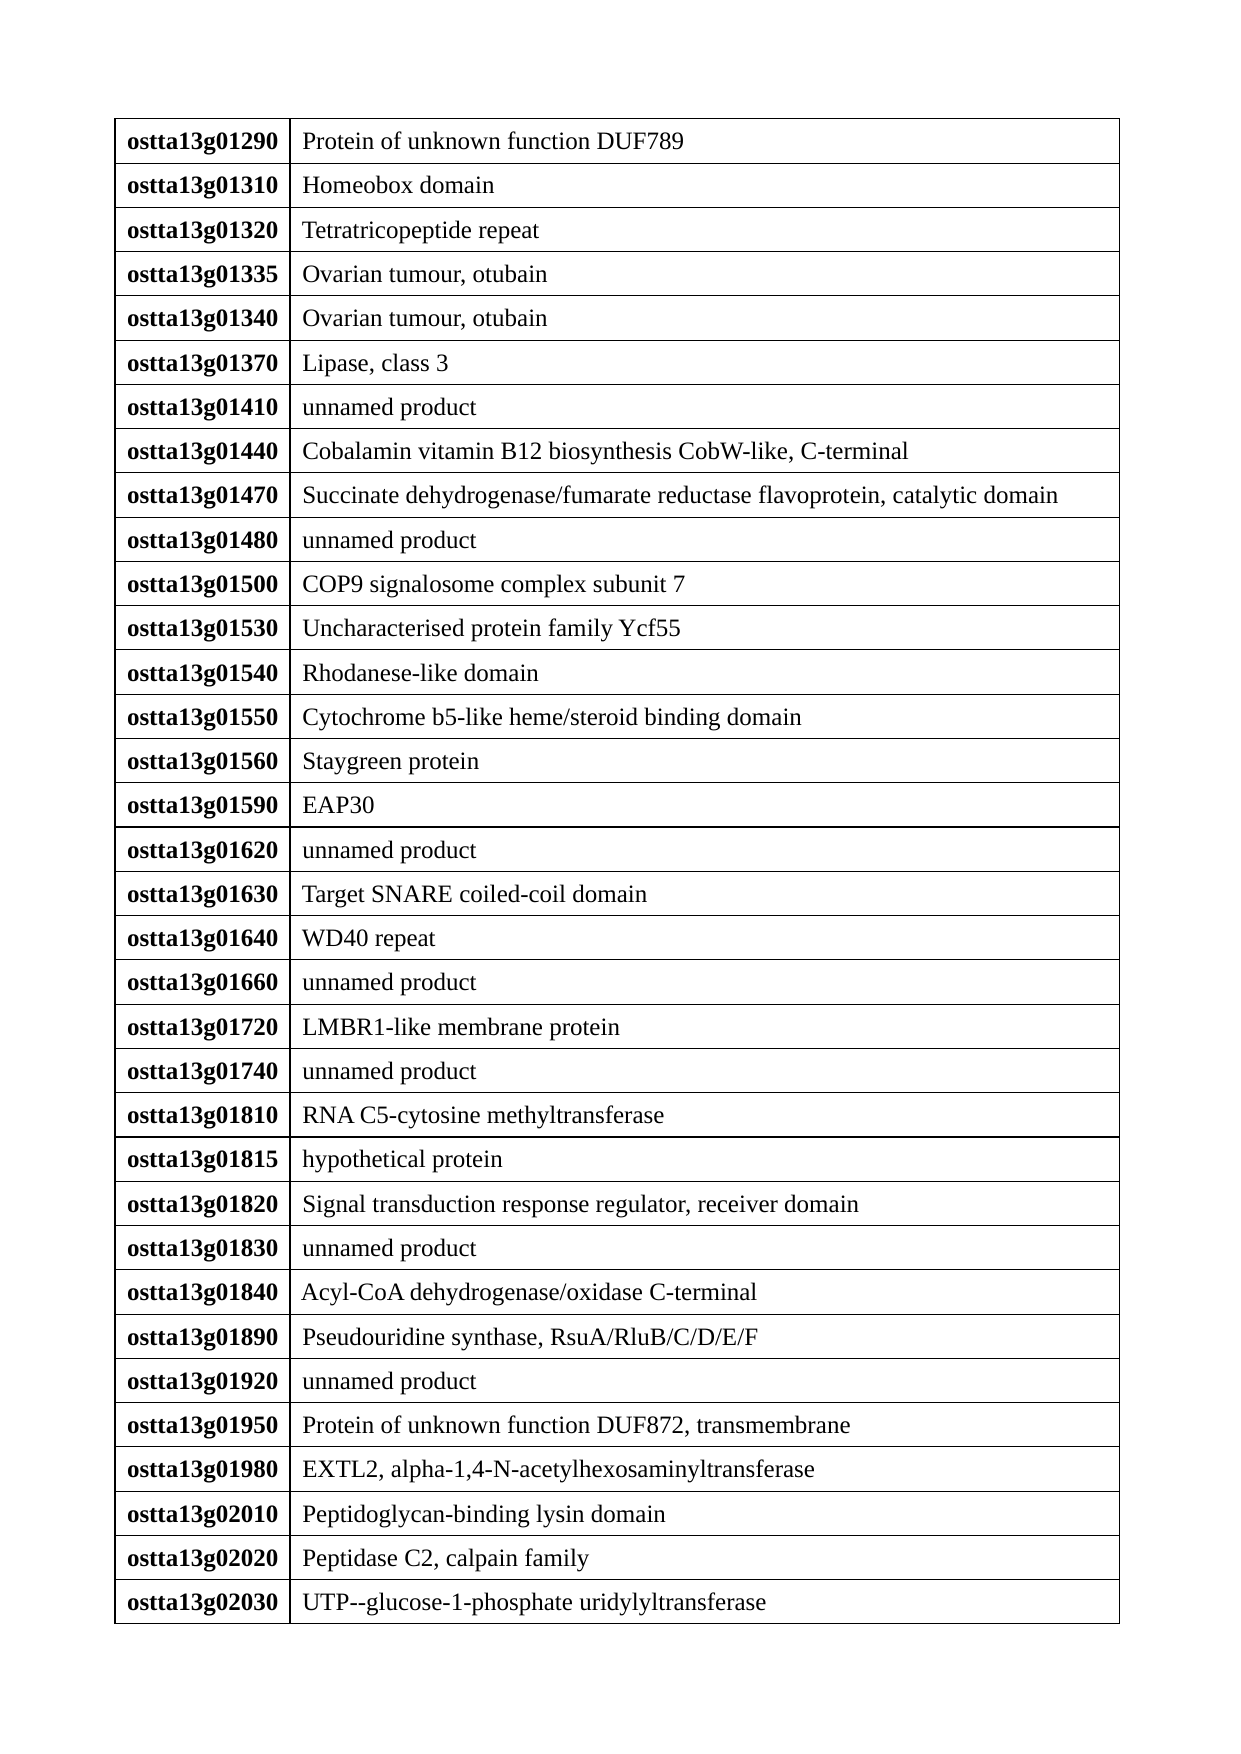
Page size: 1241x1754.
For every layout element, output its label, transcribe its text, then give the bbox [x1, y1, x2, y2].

table_cell hypothetical protein [291, 1138, 1119, 1181]
table_cell Pseudouridine synthase, RsuA/RluB/C/D/E/F [291, 1315, 1119, 1358]
table_cell ostta13g01620 [116, 828, 289, 871]
table_cell Tetratricopeptide repeat [291, 208, 1119, 251]
table_cell Protein of unknown function DUF789 [291, 119, 1119, 162]
table_cell ostta13g01720 [116, 1005, 289, 1048]
table_cell Peptidoglycan-binding lysin domain [291, 1492, 1119, 1535]
table_cell ostta13g01920 [116, 1359, 289, 1402]
table_cell ostta13g01410 [116, 385, 289, 428]
table_cell unnamed product [291, 1359, 1119, 1402]
table_cell unnamed product [291, 385, 1119, 428]
table_cell EAP30 [291, 783, 1119, 826]
table_cell ostta13g01980 [116, 1447, 289, 1491]
table_cell ostta13g02020 [116, 1536, 289, 1579]
table_cell ostta13g01550 [116, 695, 289, 738]
table_cell ostta13g01530 [116, 606, 289, 649]
table_cell ostta13g02030 [116, 1580, 289, 1623]
table_cell Cytochrome b5-like heme/steroid binding domain [291, 695, 1119, 738]
table_cell unnamed product [291, 828, 1119, 871]
table_cell ostta13g01740 [116, 1049, 289, 1092]
table_cell ostta13g01540 [116, 650, 289, 694]
table_cell ostta13g01820 [116, 1182, 289, 1225]
table_cell Cobalamin vitamin B12 biosynthesis CobW-like, C-terminal [291, 429, 1119, 472]
table_cell Ovarian tumour, otubain [291, 296, 1119, 339]
table_cell Uncharacterised protein family Ycf55 [291, 606, 1119, 649]
table_cell Staygreen protein [291, 739, 1119, 782]
table_cell Homeobox domain [291, 164, 1119, 207]
table_cell ostta13g01950 [116, 1403, 289, 1446]
table_cell ostta13g01340 [116, 296, 289, 339]
table_cell unnamed product [291, 1049, 1119, 1092]
table_cell ostta13g01630 [116, 872, 289, 915]
table_cell ostta13g01830 [116, 1226, 289, 1269]
table_cell ostta13g01660 [116, 960, 289, 1003]
table_cell ostta13g01840 [116, 1270, 289, 1313]
table_cell ostta13g01640 [116, 916, 289, 959]
table_cell ostta13g01480 [116, 518, 289, 561]
table_cell Lipase, class 3 [291, 341, 1119, 384]
table_cell ostta13g02010 [116, 1492, 289, 1535]
table_cell Ovarian tumour, otubain [291, 252, 1119, 295]
table_cell ostta13g01500 [116, 562, 289, 605]
table_cell ostta13g01590 [116, 783, 289, 826]
table_cell unnamed product [291, 518, 1119, 561]
table_cell unnamed product [291, 960, 1119, 1003]
table_cell ostta13g01290 [116, 119, 289, 162]
table_cell ostta13g01560 [116, 739, 289, 782]
table_cell ostta13g01470 [116, 473, 289, 517]
table_cell Protein of unknown function DUF872, transmembrane [291, 1403, 1119, 1446]
table_cell ostta13g01370 [116, 341, 289, 384]
table_cell Succinate dehydrogenase/fumarate reductase flavoprotein, catalytic domain [291, 473, 1119, 517]
table_cell ostta13g01320 [116, 208, 289, 251]
table_cell ostta13g01890 [116, 1315, 289, 1358]
table_cell Peptidase C2, calpain family [291, 1536, 1119, 1579]
table_cell Signal transduction response regulator, receiver domain [291, 1182, 1119, 1225]
table_cell ostta13g01440 [116, 429, 289, 472]
table_cell EXTL2, alpha-1,4-N-acetylhexosaminyltransferase [291, 1447, 1119, 1491]
table_cell Rhodanese-like domain [291, 650, 1119, 694]
table_cell UTP--glucose-1-phosphate uridylyltransferase [291, 1580, 1119, 1623]
table_cell ostta13g01335 [116, 252, 289, 295]
table_cell Acyl-CoA dehydrogenase/oxidase C-terminal [291, 1270, 1119, 1313]
table_cell COP9 signalosome complex subunit 7 [291, 562, 1119, 605]
table_cell unnamed product [291, 1226, 1119, 1269]
table_cell ostta13g01310 [116, 164, 289, 207]
table_cell ostta13g01810 [116, 1093, 289, 1136]
table_cell RNA C5-cytosine methyltransferase [291, 1093, 1119, 1136]
table_cell LMBR1-like membrane protein [291, 1005, 1119, 1048]
table_cell ostta13g01815 [116, 1138, 289, 1181]
table_cell Target SNARE coiled-coil domain [291, 872, 1119, 915]
table_cell WD40 repeat [291, 916, 1119, 959]
